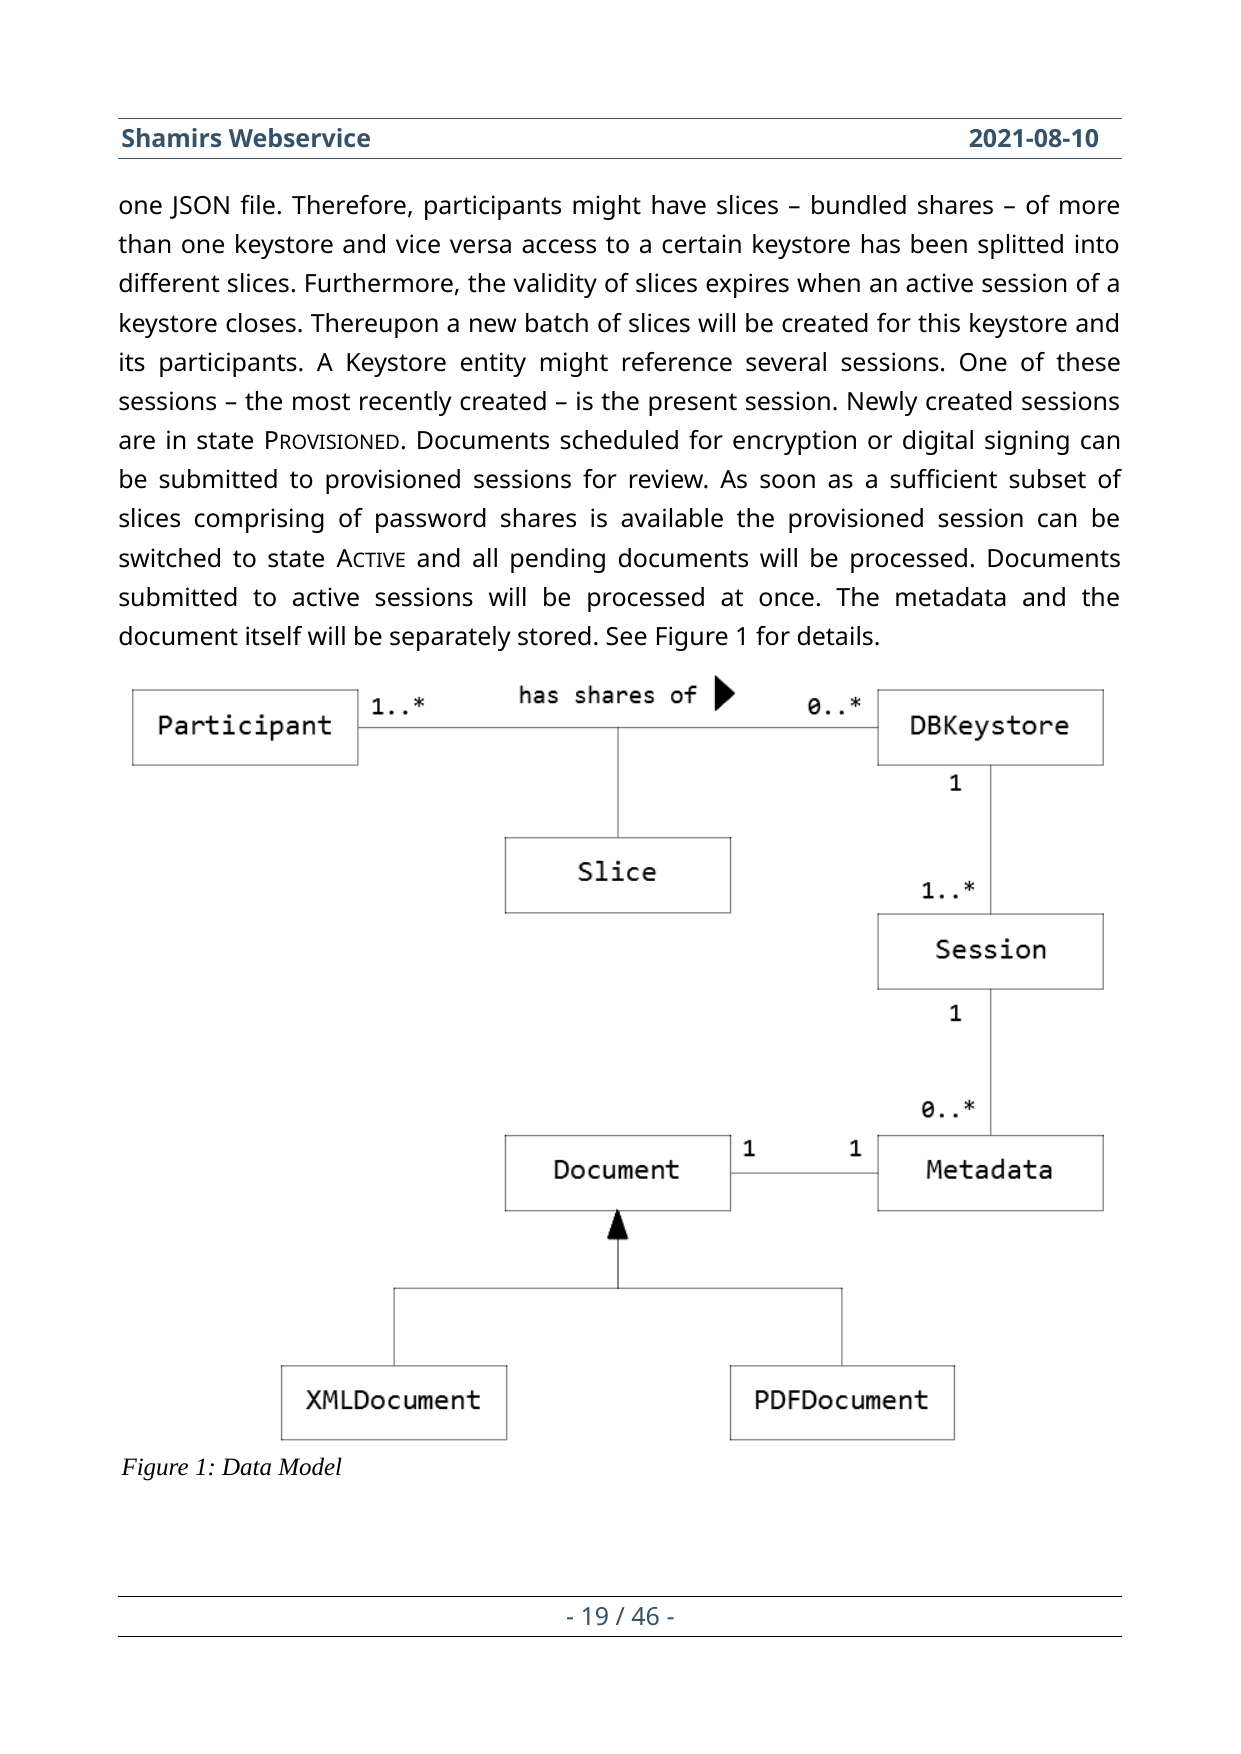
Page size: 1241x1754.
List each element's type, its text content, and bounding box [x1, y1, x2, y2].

picture [121, 672, 1119, 1453]
text one JSON file. Therefore, participants might have slices – bundled shares – of more than one keystore and vice versa access to a certain keystore has been splitted into different slices. Furthermore, the validity of slices expires when an active session of a keystore closes. Thereupon a new batch of slices will be created for this keystore and its participants. A Keystore entity might reference several sessions. One of these sessions – the most recently created – is the present session. Newly created sessions are in state Provisioned. Documents scheduled for encryption or digital signing can be submitted to provisioned sessions for review. As soon as a sufficient subset of slices comprising of password shares is available the provisioned session can be switched to state Active and all pending documents will be processed. Documents submitted to active sessions will be processed at once. The metadata and the document itself will be separately stored. See Figure 1 for details. [118, 188, 1122, 653]
text Figure 1: Data Model [121, 1453, 1119, 1481]
